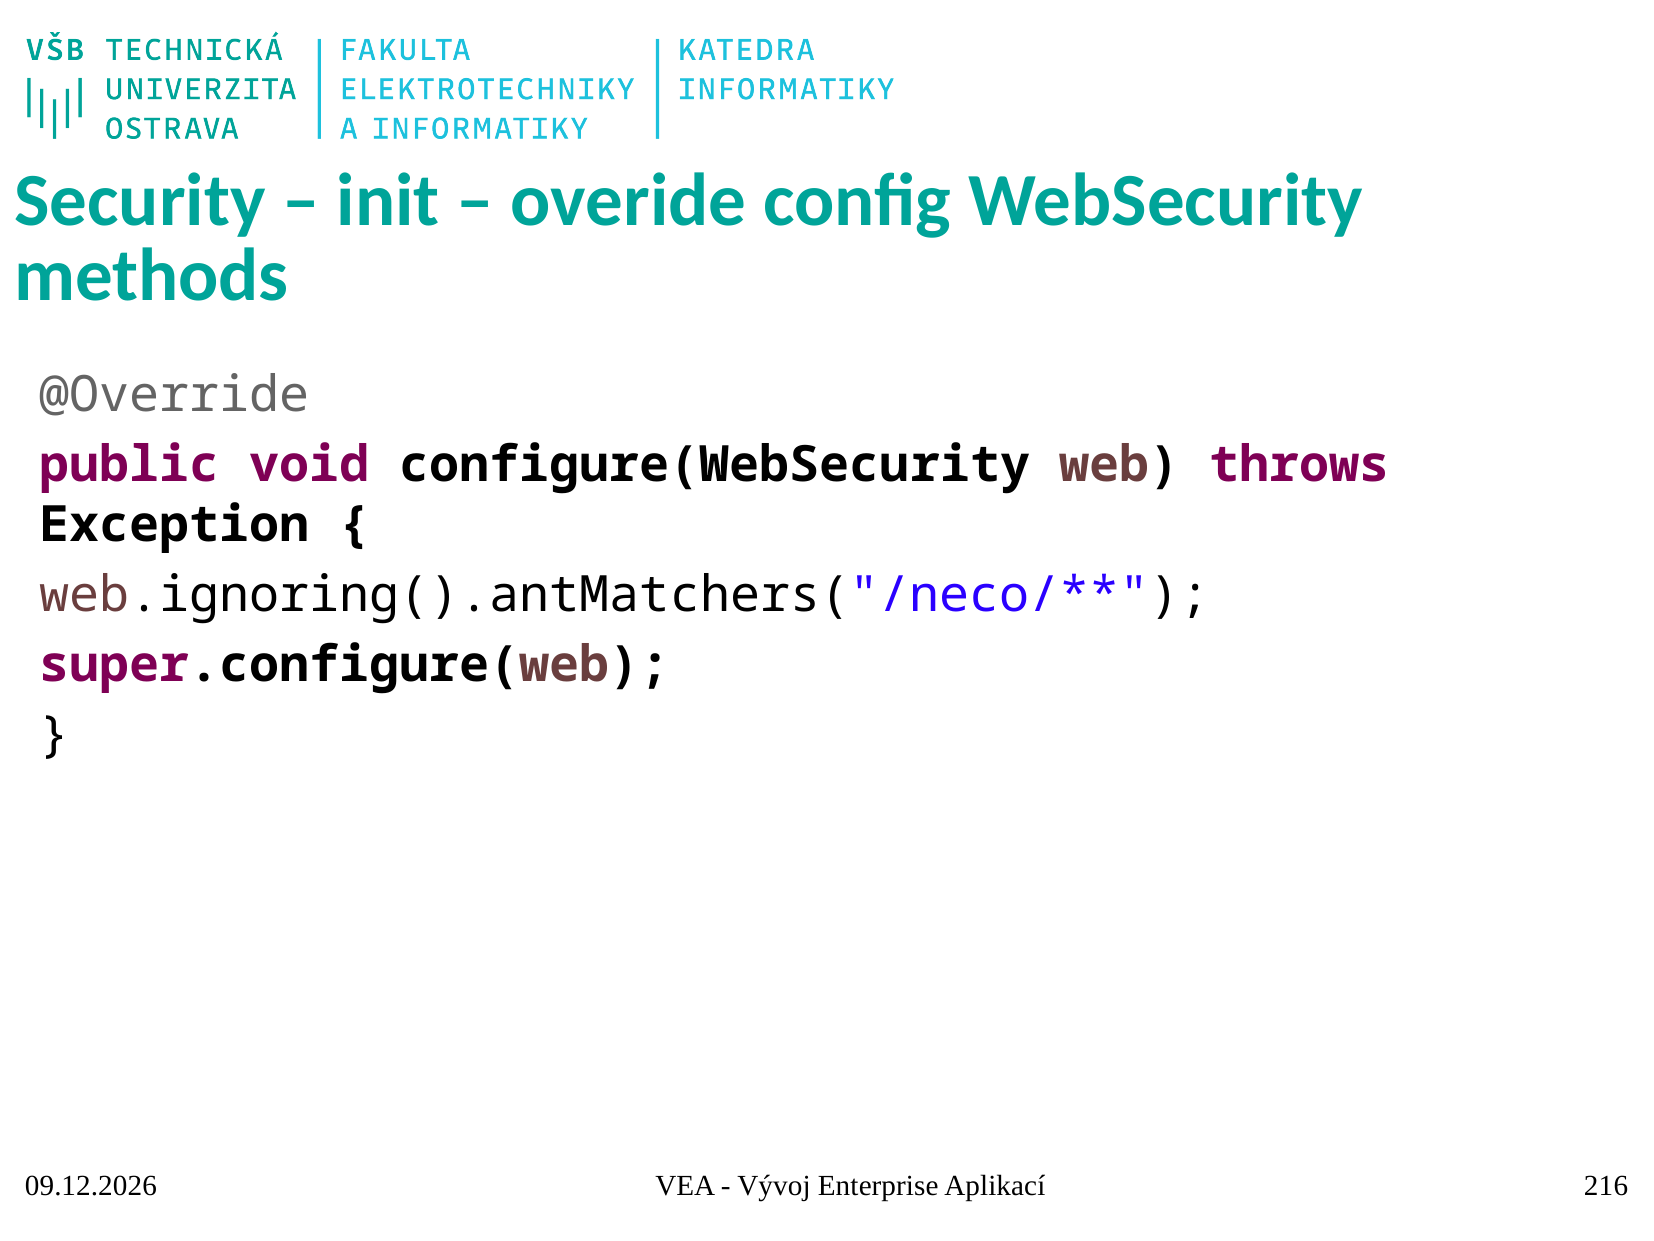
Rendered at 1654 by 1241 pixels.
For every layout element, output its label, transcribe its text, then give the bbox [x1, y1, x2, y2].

picture [26, 31, 894, 139]
list @Override public void configure(WebSecurity web) throws Exception { web.ignoring().antMatchers("/neco/**"); super.configure(web); } [24, 354, 1629, 1146]
title Security – init – overide config WebSecurity methods [14, 165, 1619, 319]
